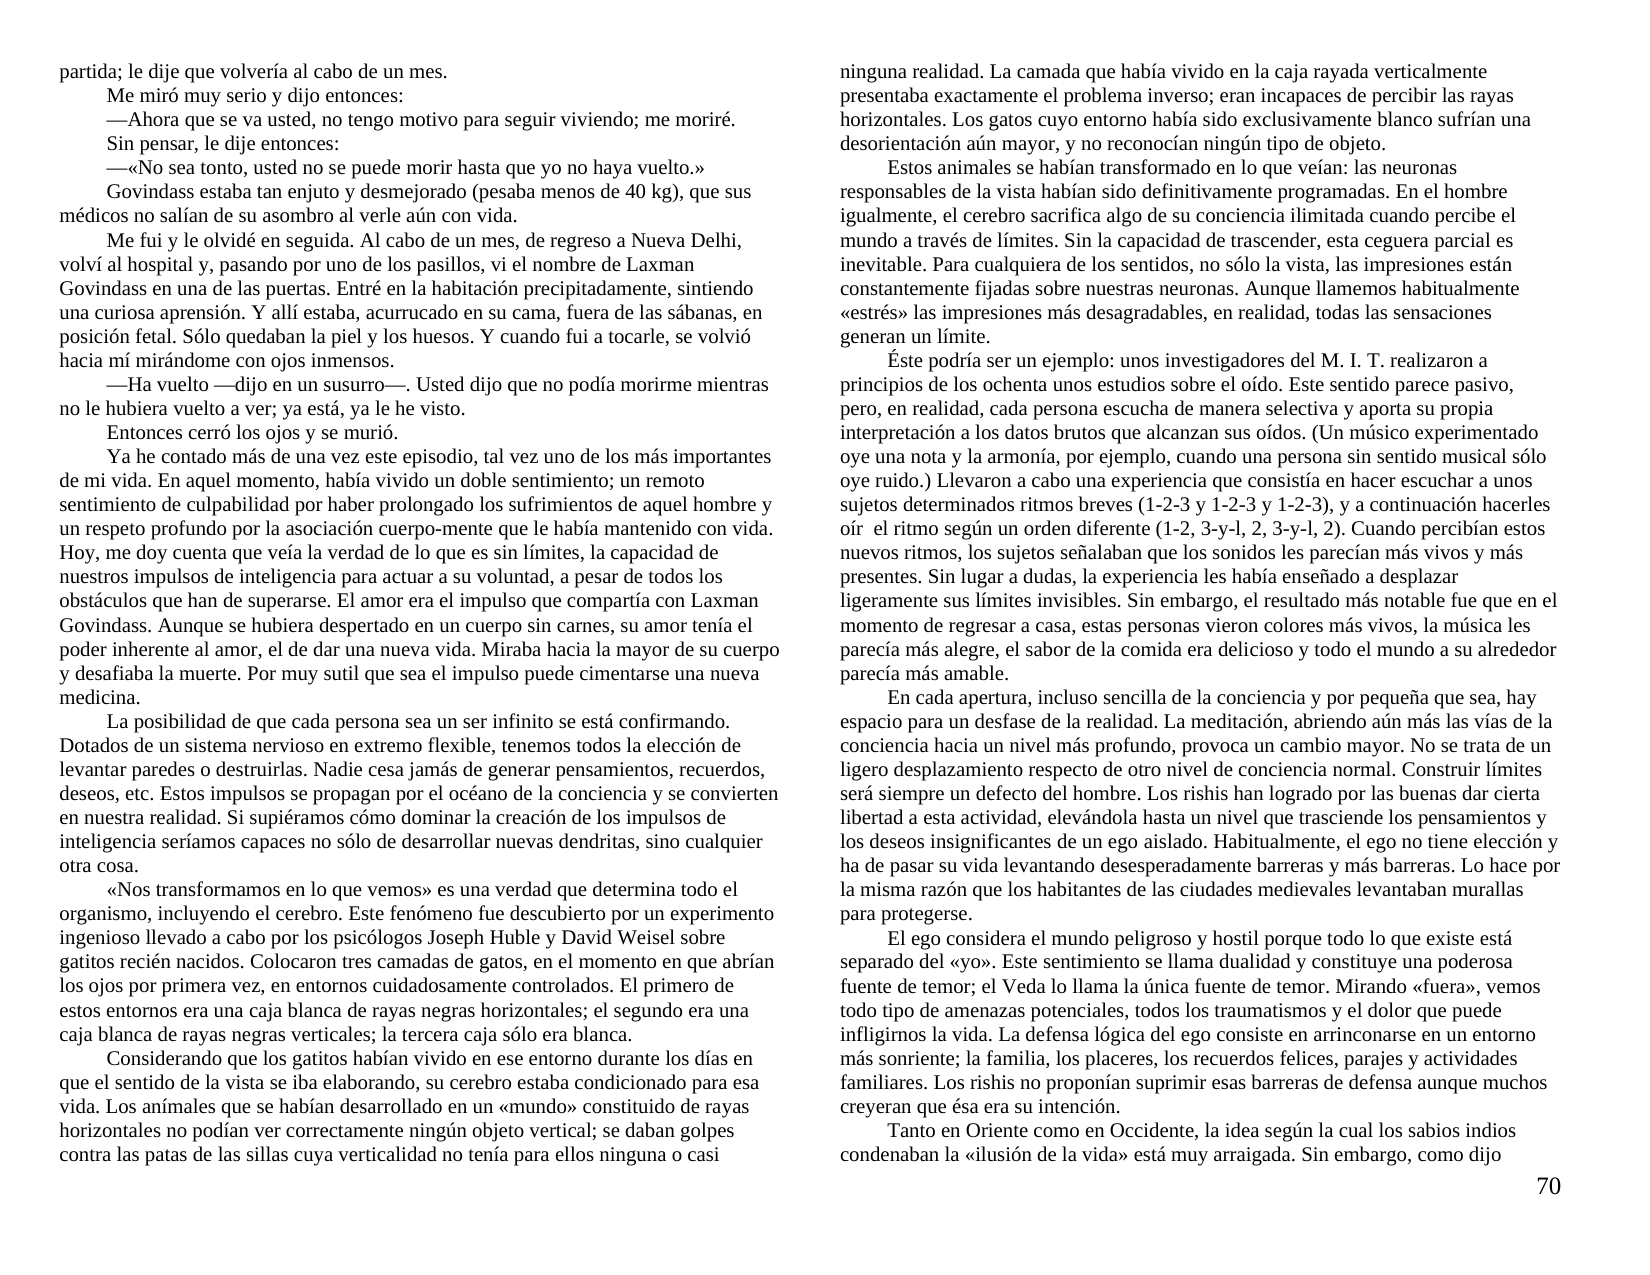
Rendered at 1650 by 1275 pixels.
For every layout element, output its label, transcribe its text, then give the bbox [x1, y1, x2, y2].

text «Nos transformamos en lo que vemos» es una verdad que determina todo el organismo, incluyendo el cerebro. Este fe­nómeno fue descubierto por un experimento ingenioso llevado a cabo por los psicólogos Joseph Huble y David Weisel sobre gatitos recién nacidos. Colocaron tres camadas de gatos, en el momento en que abrían los ojos por primera vez, en entornos cuidadosamente controlados. El primero de estos entornos era una caja blanca de rayas negras horizontales; el segundo era una caja blanca de rayas negras verticales; la tercera caja sólo era blanca. [59, 877, 781, 1046]
text Éste podría ser un ejemplo: unos investigadores del M. I. T. realizaron a principios de los ochenta unos estudios sobre el oído. Este sentido parece pasivo, pero, en realidad, cada perso­na escucha de manera selectiva y aporta su propia interpreta­ción a los datos brutos que alcanzan sus oídos. (Un músico experimentado oye una nota y la armonía, por ejemplo, cuan­do una persona sin sentido musical sólo oye ruido.) Llevaron a cabo una experiencia que consistía en hacer escuchar a unos sujetos determinados ritmos breves (1-2-3 y 1-2-3 y 1-2-3), y a continuación hacerles oír el ritmo según un orden diferente (1-2, 3-y-l, 2, 3-y-l, 2). Cuando percibían estos nuevos ritmos, los sujetos señalaban que los sonidos les parecían más vivos y más presentes. Sin lugar a dudas, la experiencia les había en­señado a desplazar ligeramente sus límites invisibles. Sin em­bargo, el resultado más notable fue que en el momento de regresar a casa, estas personas vieron colores más vivos, la música les parecía más alegre, el sabor de la comida era deli­cioso y todo el mundo a su alrededor parecía más amable. [840, 348, 1561, 685]
text partida; le dije que volvería al cabo de un mes. [59, 59, 781, 83]
text La posibilidad de que cada persona sea un ser infinito se está confirmando. Dotados de un sistema nervioso en extremo flexible, tenemos todos la elección de levantar paredes o des­truirlas. Nadie cesa jamás de generar pensamientos, recuerdos, deseos, etc. Estos impulsos se propagan por el océano de la conciencia y se convierten en nuestra realidad. Si supiéra­mos cómo dominar la creación de los impulsos de inteligencia seríamos capaces no sólo de desarrollar nuevas dendritas, sino cualquier otra cosa. [59, 709, 781, 877]
text Ya he contado más de una vez este episodio, tal vez uno de los más importantes de mi vida. En aquel momento, había vi­vido un doble sentimiento; un remoto sentimiento de culpabi­lidad por haber prolongado los sufrimientos de aquel hombre y un respeto profundo por la asociación cuerpo-mente que le había mantenido con vida. Hoy, me doy cuenta que veía la ver­dad de lo que es sin límites, la capacidad de nuestros impulsos de inteligencia para actuar a su voluntad, a pesar de todos los obstáculos que han de superarse. El amor era el impulso que compartía con Laxman Govindass. Aunque se hubiera desper­tado en un cuerpo sin carnes, su amor tenía el poder inherente al amor, el de dar una nueva vida. Miraba hacia la mayor de su cuerpo y desafiaba la muerte. Por muy sutil que sea el im­pulso puede cimentarse una nueva medicina. [59, 444, 781, 709]
text Estos animales se habían transformado en lo que veían: las neuronas responsables de la vista habían sido definitivamente programadas. En el hombre igualmente, el cerebro sacrifica algo de su conciencia ilimitada cuando percibe el mundo a través de límites. Sin la capacidad de trascender, esta ceguera parcial es inevitable. Para cualquiera de los sentidos, no sólo la vista, las impresiones están constantemente fijadas sobre nuestras neuronas. Aunque llamemos habitualmente «estrés» las impresiones más desagradables, en realidad, todas las sen­saciones generan un límite. [840, 155, 1561, 348]
text Me miró muy serio y dijo entonces: [59, 83, 781, 107]
text Govindass estaba tan enjuto y desmejorado (pesaba menos de 40 kg), que sus médicos no salían de su asombro al verle aún con vida. [59, 179, 781, 227]
text —«No sea tonto, usted no se puede morir hasta que yo no haya vuelto.» [59, 155, 781, 179]
text —Ahora que se va usted, no tengo motivo para seguir vi­viendo; me moriré. [59, 107, 781, 131]
text Considerando que los gatitos habían vivido en ese entorno durante los días en que el sentido de la vista se iba elaborando, su cerebro estaba condicionado para esa vida. Los anímales que se habían desarrollado en un «mundo» constituido de ra­yas horizontales no podían ver correctamente ningún objeto vertical; se daban golpes contra las patas de las sillas cuya ver­ticalidad no tenía para ellos ninguna o casi [59, 1046, 781, 1166]
text Sin pensar, le dije entonces: [59, 131, 781, 155]
text Entonces cerró los ojos y se murió. [59, 420, 781, 444]
text El ego considera el mundo peligroso y hostil porque todo lo que existe está separado del «yo». Este sentimiento se llama dualidad y constituye una poderosa fuente de temor; el Veda lo llama la única fuente de temor. Mirando «fuera», vemos todo tipo de amenazas potenciales, todos los traumatismos y el dolor que puede infligirnos la vida. La defensa lógica del ego consiste en arrinconarse en un entorno más sonriente; la fami­lia, los placeres, los recuerdos felices, parajes y actividades familiares. Los rishis no proponían suprimir esas barreras de defensa aunque muchos creyeran que ésa era su intención. [840, 925, 1561, 1118]
text —Ha vuelto —dijo en un susurro—. Usted dijo que no po­día morirme mientras no le hubiera vuelto a ver; ya está, ya le he visto. [59, 372, 781, 420]
text Me fui y le olvidé en seguida. Al cabo de un mes, de regreso a Nueva Delhi, volví al hospital y, pasando por uno de los pasi­llos, vi el nombre de Laxman Govindass en una de las puertas. Entré en la habitación precipitadamente, sintiendo una curio­sa aprensión. Y allí estaba, acurrucado en su cama, fuera de las sábanas, en posición fetal. Sólo quedaban la piel y los hue­sos. Y cuando fui a tocarle, se volvió hacia mí mirándome con ojos inmensos. [59, 227, 781, 372]
text Tanto en Oriente como en Occidente, la idea según la cual los sabios indios condenaban la «ilusión de la vida» está muy arraigada. Sin embargo, como dijo [840, 1118, 1561, 1166]
text En cada apertura, incluso sencilla de la conciencia y por pequeña que sea, hay espacio para un desfase de la realidad. La meditación, abriendo aún más las vías de la conciencia ha­cia un nivel más profundo, provoca un cambio mayor. No se trata de un ligero desplazamiento respecto de otro nivel de conciencia normal. Construir límites será siempre un defecto del hombre. Los rishis han logrado por las buenas dar cierta libertad a esta actividad, elevándola hasta un nivel que trasciende los pensamientos y los deseos insignificantes de un ego aislado. Habitualmente, el ego no tiene elección y ha de pasar su vida levantando desesperadamente barreras y más barreras. Lo hace por la misma razón que los habitantes de las ciudades medievales levantaban murallas para protegerse. [840, 685, 1561, 925]
text ninguna realidad. La camada que había vivido en la caja rayada verticalmente presentaba exactamente el problema inverso; eran incapaces de percibir las rayas horizontales. Los gatos cuyo entorno ha­bía sido exclusivamente blanco sufrían una desorientación aún mayor, y no reconocían ningún tipo de objeto. [840, 59, 1561, 155]
